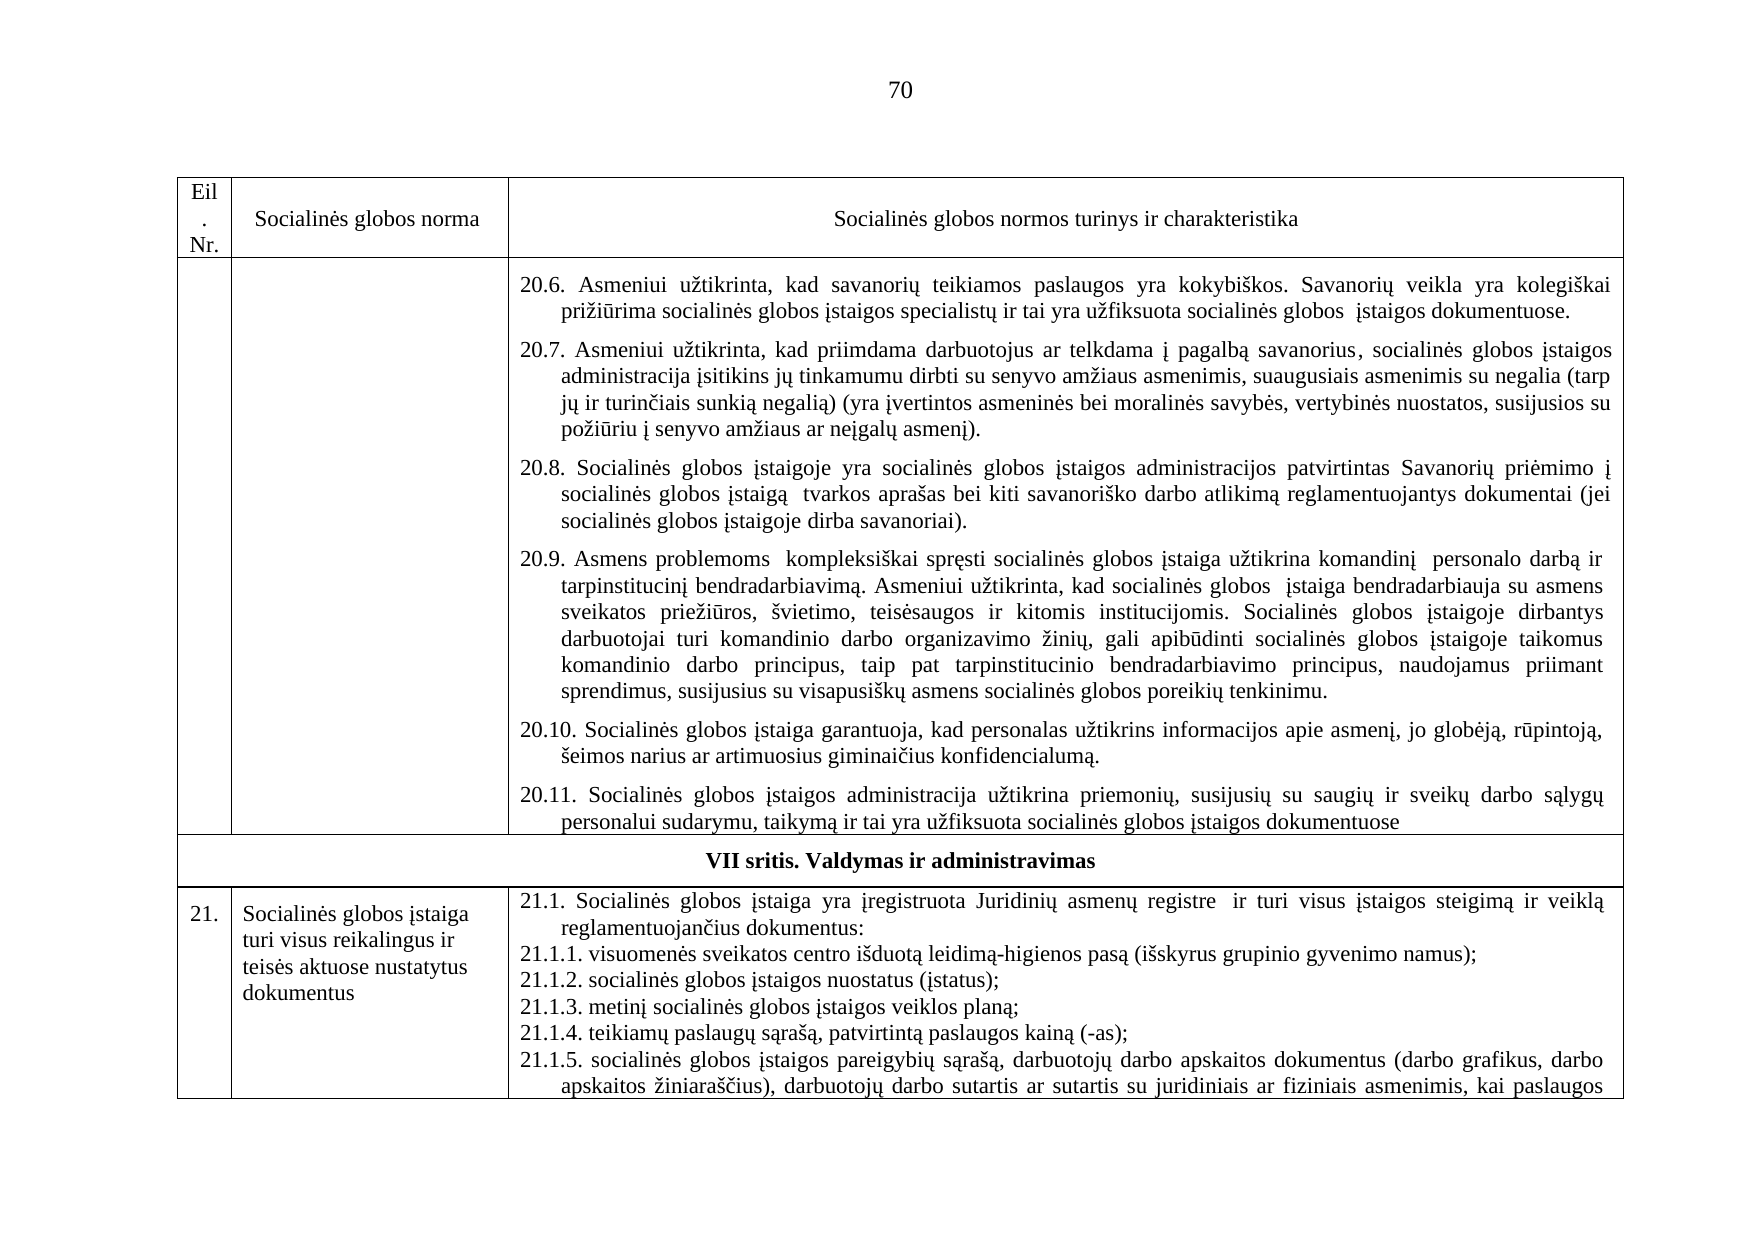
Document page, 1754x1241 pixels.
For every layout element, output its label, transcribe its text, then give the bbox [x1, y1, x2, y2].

table_header Eil. Nr. [178, 178, 231, 257]
table_cell [232, 258, 508, 834]
table_cell Socialinės globos įstaiga turi visus reikalingus ir teisės aktuose nustatytus dokumentus [232, 888, 508, 1098]
table_header Socialinės globos normos turinys ir charakteristika [509, 178, 1623, 257]
table_cell [178, 258, 231, 834]
table_cell 20.6. Asmeniui užtikrinta, kad savanorių teikiamos paslaugos yra kokybiškos. Savanorių veikla yra kolegiškai prižiūrima socialinės globos įstaigos specialistų ir tai yra užfiksuota socialinės globos įstaigos dokumentuose. 20.7. Asmeniui užtikrinta, kad priimdama darbuotojus ar telkdama į pagalbą savanorius, socialinės globos įstaigos administracija įsitikins jų tinkamumu dirbti su senyvo amžiaus asmenimis, suaugusiais asmenimis su negalia (tarp jų ir turinčiais sunkią negalią) (yra įvertintos asmeninės bei moralinės savybės, vertybinės nuostatos, susijusios su požiūriu į senyvo amžiaus ar neįgalų asmenį). 20.8. Socialinės globos įstaigoje yra socialinės globos įstaigos administracijos patvirtintas Savanorių priėmimo į socialinės globos įstaigą tvarkos aprašas bei kiti savanoriško darbo atlikimą reglamentuojantys dokumentai (jei socialinės globos įstaigoje dirba savanoriai). 20.9. Asmens problemoms kompleksiškai spręsti socialinės globos įstaiga užtikrina komandinį personalo darbą ir tarpinstitucinį bendradarbiavimą. Asmeniui užtikrinta, kad socialinės globos įstaiga bendradarbiauja su asmens sveikatos priežiūros, švietimo, teisėsaugos ir kitomis institucijomis. Socialinės globos įstaigoje dirbantys darbuotojai turi komandinio darbo organizavimo žinių, gali apibūdinti socialinės globos įstaigoje taikomus komandinio darbo principus, taip pat tarpinstitucinio bendradarbiavimo principus, naudojamus priimant sprendimus, susijusius su visapusiškų asmens socialinės globos poreikių tenkinimu. 20.10. Socialinės globos įstaiga garantuoja, kad personalas užtikrins informacijos apie asmenį, jo globėją, rūpintoją, šeimos narius ar artimuosius giminaičius konfidencialumą. 20.11. Socialinės globos įstaigos administracija užtikrina priemonių, susijusių su saugių ir sveikų darbo sąlygų personalui sudarymu, taikymą ir tai yra užfiksuota socialinės globos įstaigos dokumentuose [509, 258, 1623, 834]
table_header Socialinės globos norma [232, 178, 508, 257]
table_cell VII sritis. Valdymas ir administravimas [178, 835, 1623, 886]
table_cell 21.1. Socialinės globos įstaiga yra įregistruota Juridinių asmenų registre ir turi visus įstaigos steigimą ir veiklą reglamentuojančius dokumentus: 21.1.1. visuomenės sveikatos centro išduotą leidimą-higienos pasą (išskyrus grupinio gyvenimo namus); 21.1.2. socialinės globos įstaigos nuostatus (įstatus); 21.1.3. metinį socialinės globos įstaigos veiklos planą; 21.1.4. teikiamų paslaugų sąrašą, patvirtintą paslaugos kainą (-as); 21.1.5. socialinės globos įstaigos pareigybių sąrašą, darbuotojų darbo apskaitos dokumentus (darbo grafikus, darbo apskaitos žiniaraščius), darbuotojų darbo sutartis ar sutartis su juridiniais ar fiziniais asmenimis, kai paslaugos [509, 888, 1623, 1098]
table_cell 21. [178, 888, 231, 1098]
